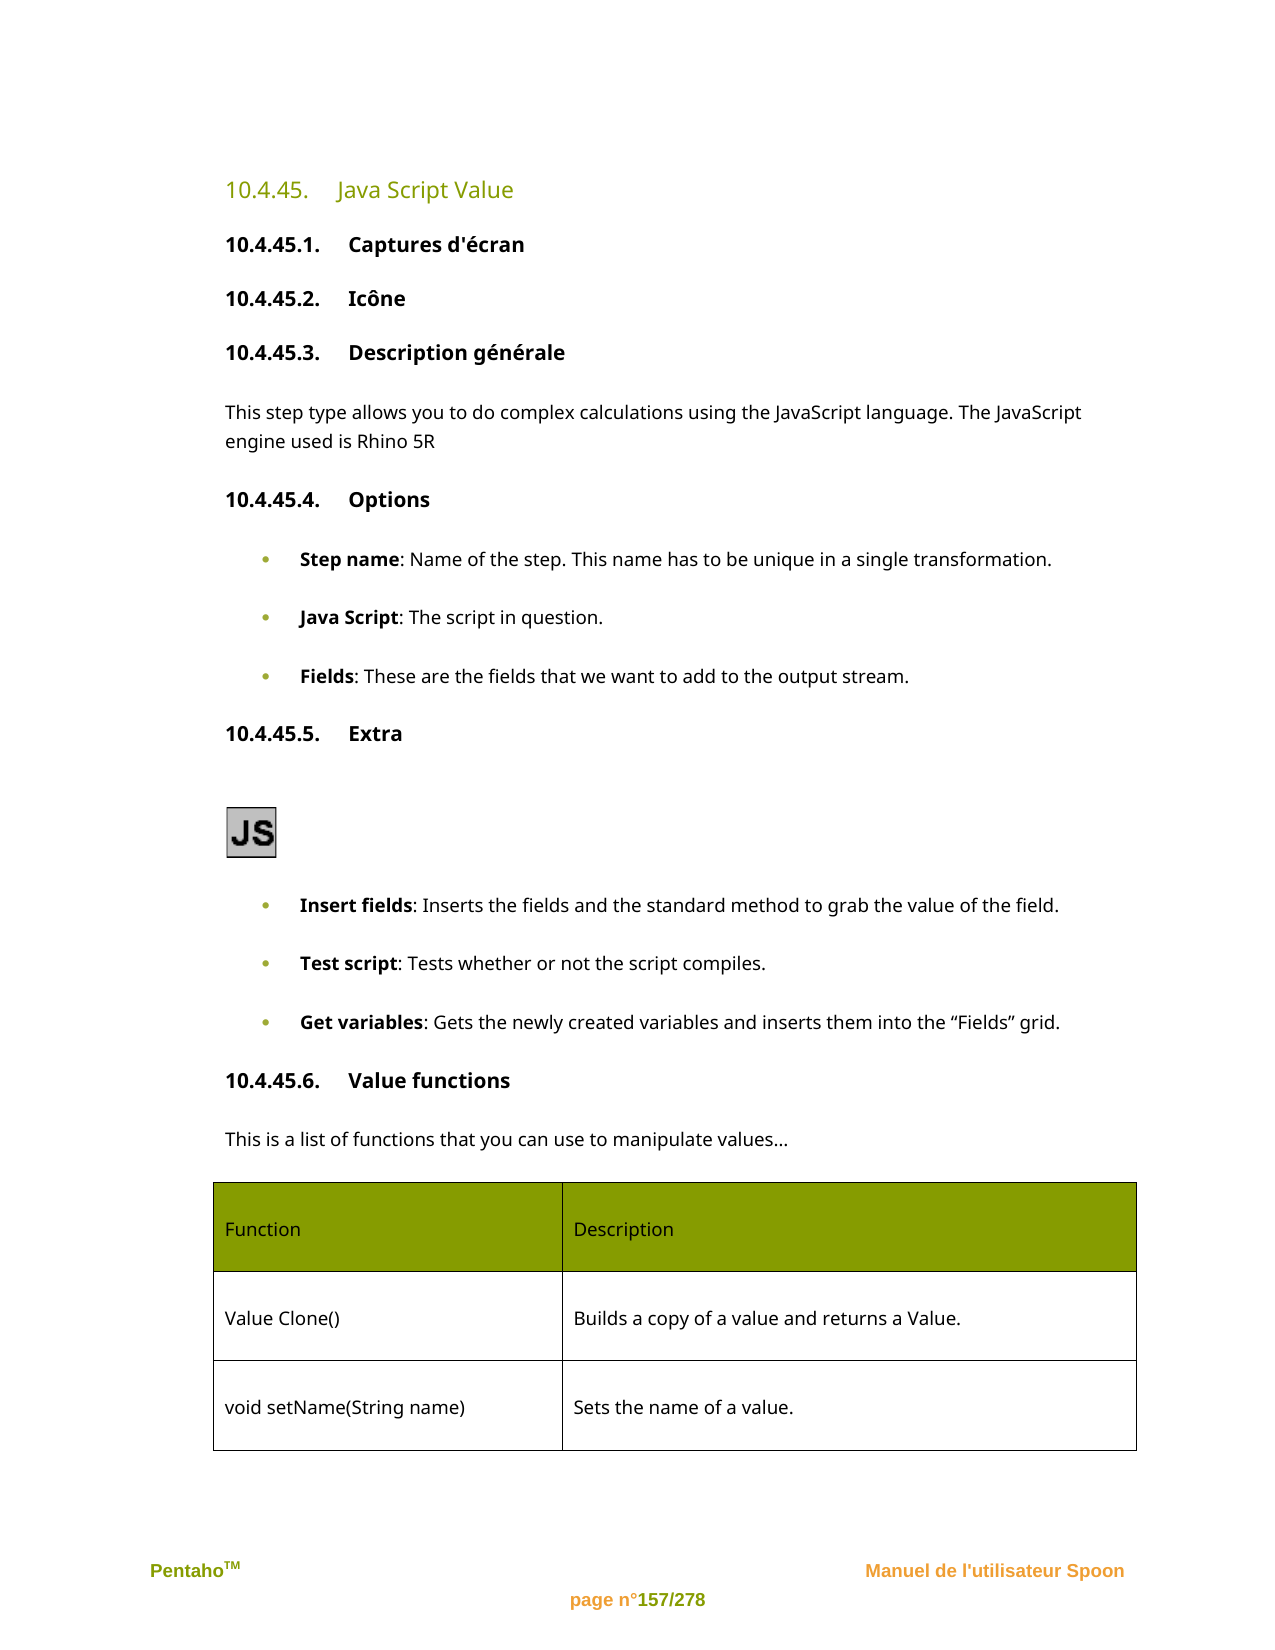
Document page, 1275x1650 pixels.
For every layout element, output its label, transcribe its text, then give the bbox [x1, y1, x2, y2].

text This is a list of functions that you can use to manipulate values… [225, 1123, 1125, 1153]
subtitle Value functions [225, 1065, 1125, 1094]
text This step type allows you to do complex calculations using the JavaScript language. The JavaScript engine used is Rhino 5R [225, 396, 1125, 454]
subtitle Extra [225, 718, 1125, 748]
table_cell Sets the name of a value. [563, 1361, 1136, 1449]
list Fields: These are the fields that we want to add to the output stream. [262, 660, 1125, 689]
subtitle Options [225, 484, 1125, 513]
list Test script: Tests whether or not the script compiles. [262, 947, 1125, 977]
subtitle Java Script Value [225, 175, 1125, 204]
subtitle Description générale [225, 337, 1125, 367]
picture [226, 807, 277, 858]
table_header Description [563, 1183, 1136, 1271]
table_cell Value Clone() [214, 1272, 562, 1360]
table_header Function [214, 1183, 562, 1271]
table_cell void setName(String name) [214, 1361, 562, 1449]
list Java Script: The script in question. [262, 601, 1125, 630]
list Step name: Name of the step. This name has to be unique in a single transformation. [262, 543, 1125, 572]
table_cell Builds a copy of a value and returns a Value. [563, 1272, 1136, 1360]
list Get variables: Gets the newly created variables and inserts them into the “Fields” grid. [262, 1006, 1125, 1035]
subtitle Icône [225, 283, 1125, 312]
subtitle Captures d'écran [225, 229, 1125, 258]
list Insert fields: Inserts the fields and the standard method to grab the value of the field. [262, 777, 1125, 918]
